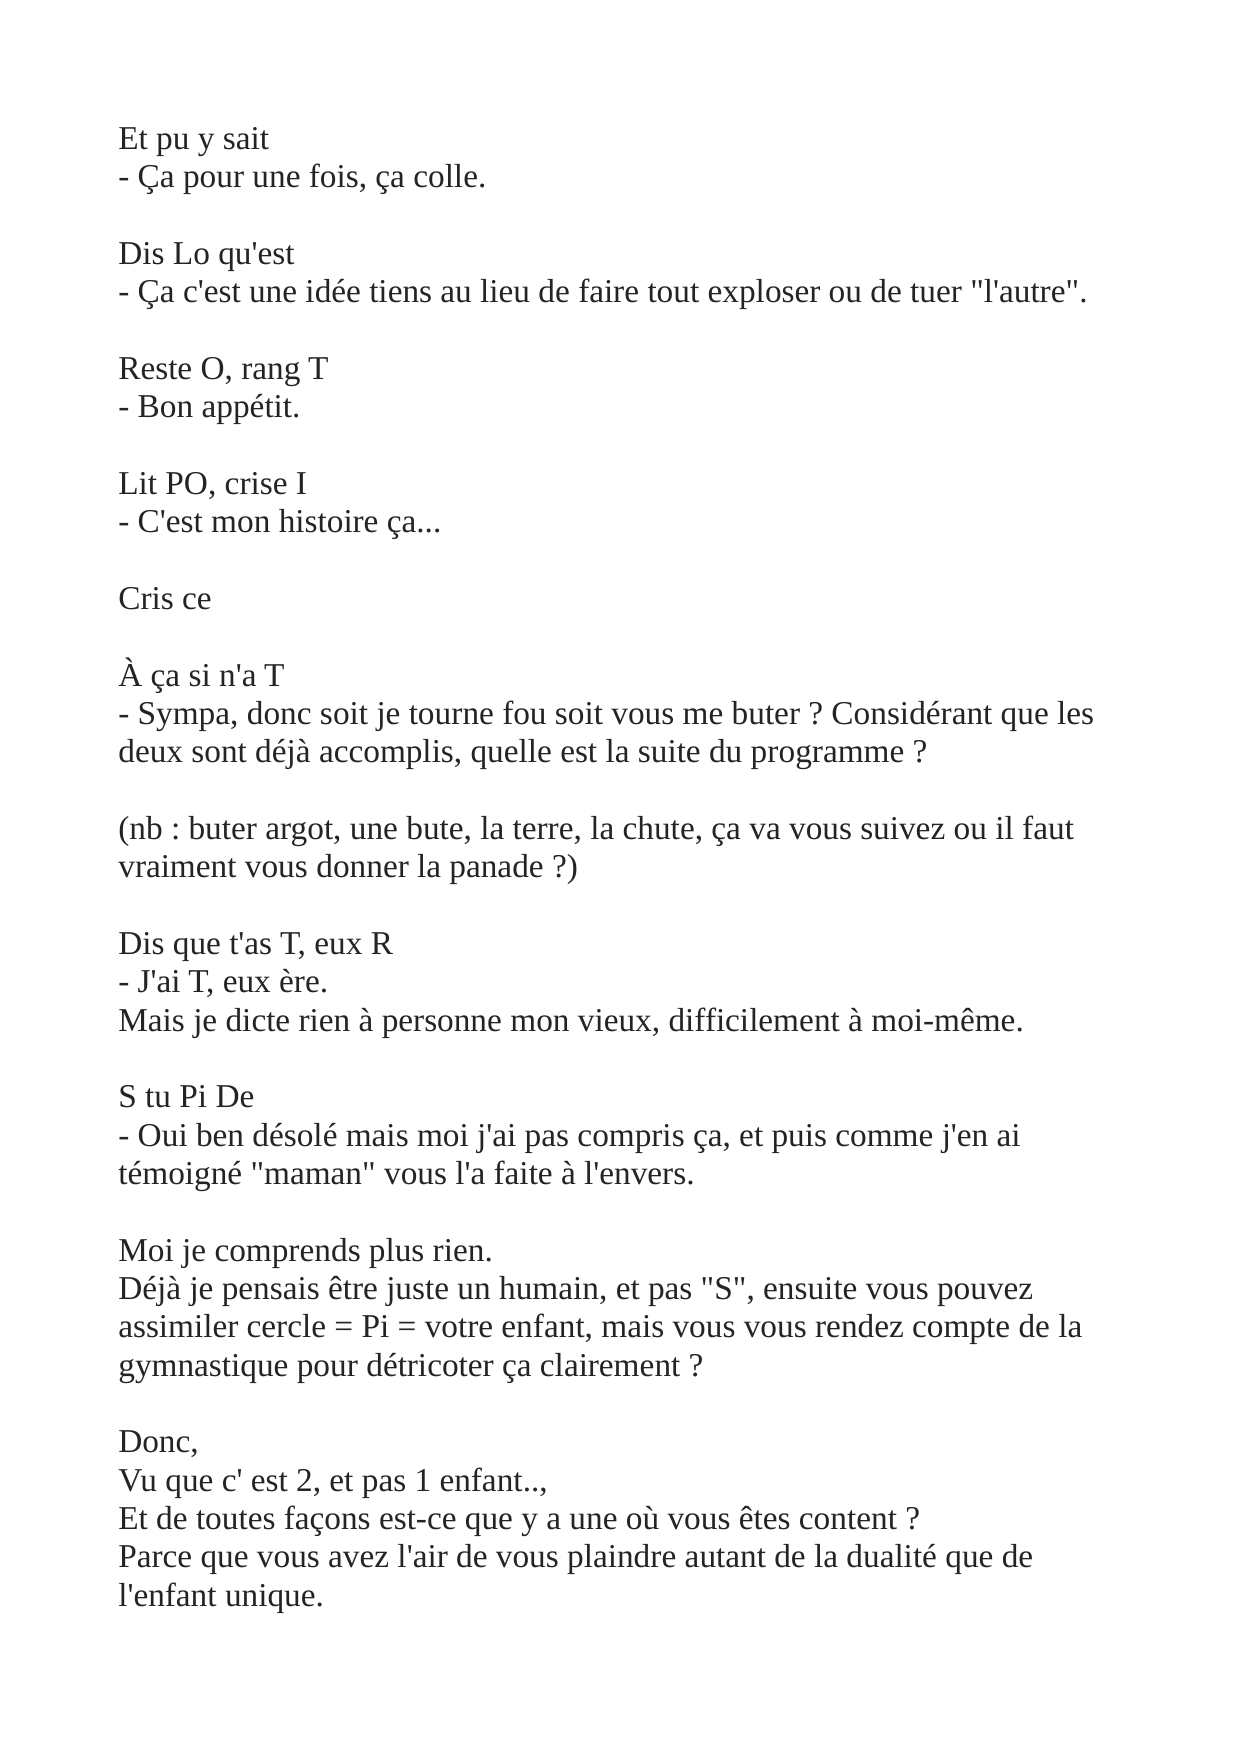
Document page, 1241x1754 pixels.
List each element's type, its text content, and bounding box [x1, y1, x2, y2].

text Moi je comprends plus rien. [118, 1230, 1122, 1268]
text À ça si n'a T [118, 655, 1122, 693]
text Vu que c' est 2, et pas 1 enfant.., [118, 1460, 1122, 1498]
text - Oui ben désolé mais moi j'ai pas compris ça, et puis comme j'en ai témoigné "maman" vous l'a faite à l'envers. [118, 1115, 1122, 1191]
text - Bon appétit. [118, 386, 1122, 425]
text Et de toutes façons est-ce que y a une où vous êtes content ? [118, 1498, 1122, 1536]
text Et pu y sait [118, 118, 1122, 156]
text Donc, [118, 1421, 1122, 1460]
text - Sympa, donc soit je tourne fou soit vous me buter ? Considérant que les deux sont déjà accomplis, quelle est la suite du programme ? [118, 693, 1122, 770]
text - C'est mon histoire ça... [118, 501, 1122, 540]
text Lit PO, crise I [118, 463, 1122, 501]
text S tu Pi De [118, 1076, 1122, 1115]
text Dis que t'as T, eux R [118, 923, 1122, 961]
text Déjà je pensais être juste un humain, et pas "S", ensuite vous pouvez assimiler cercle = Pi = votre enfant, mais vous vous rendez compte de la gymnastique pour détricoter ça clairement ? [118, 1268, 1122, 1383]
text Parce que vous avez l'air de vous plaindre autant de la dualité que de l'enfant unique. [118, 1536, 1122, 1613]
text Mais je dicte rien à personne mon vieux, difficilement à moi-même. [118, 1000, 1122, 1038]
text - J'ai T, eux ère. [118, 961, 1122, 1000]
text (nb : buter argot, une bute, la terre, la chute, ça va vous suivez ou il faut vraiment vous donner la panade ?) [118, 808, 1122, 885]
text Dis Lo qu'est [118, 233, 1122, 271]
text - Ça c'est une idée tiens au lieu de faire tout exploser ou de tuer "l'autre". [118, 271, 1122, 310]
text Cris ce [118, 578, 1122, 616]
text Reste O, rang T [118, 348, 1122, 386]
text - Ça pour une fois, ça colle. [118, 156, 1122, 195]
